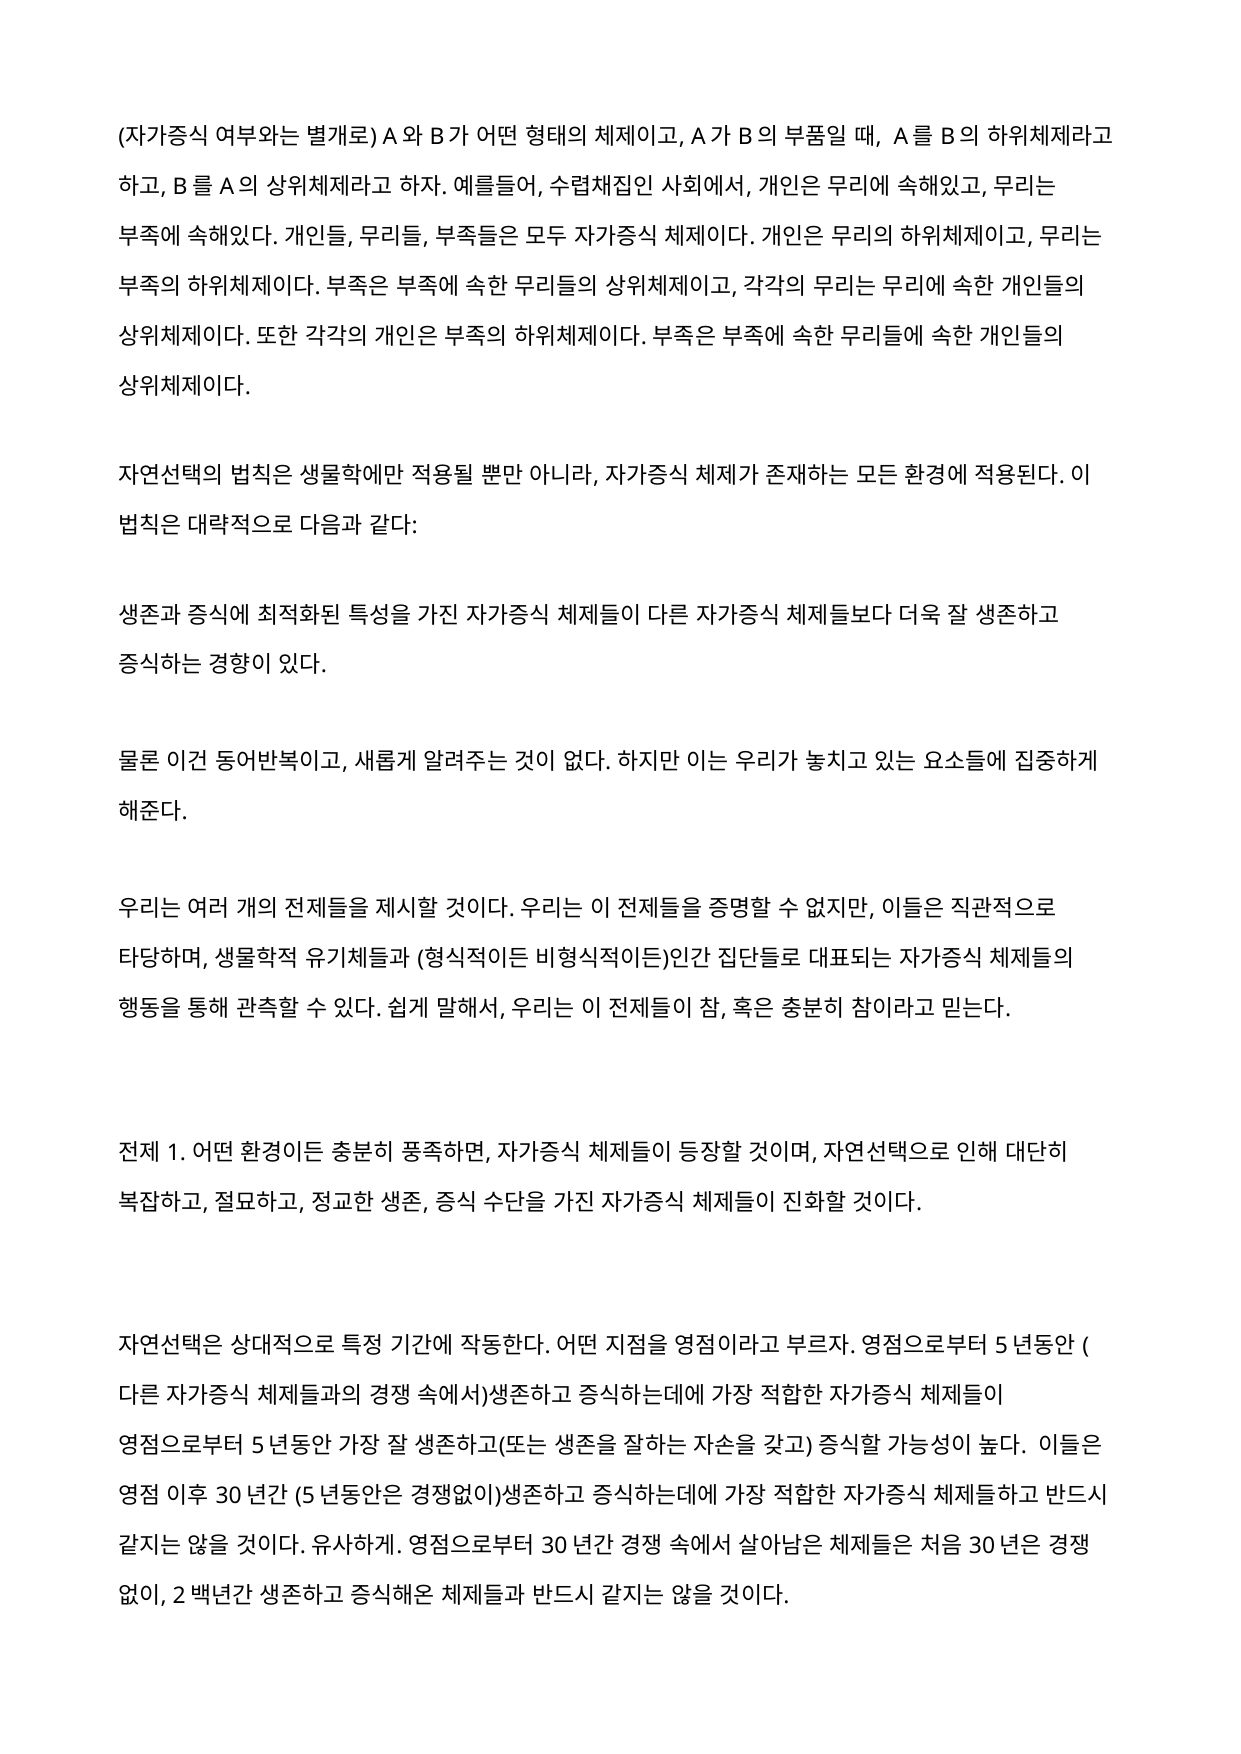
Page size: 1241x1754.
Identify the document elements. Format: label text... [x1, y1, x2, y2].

text 자연선택의 법칙은 생물학에만 적용될 뿐만 아니라, 자가증식 체제가 존재하는 모든 환경에 적용된다. 이 법칙은 대략적으로 다음과 같다: [118, 457, 1122, 540]
text 생존과 증식에 최적화된 특성을 가진 자가증식 체제들이 다른 자가증식 체제들보다 더욱 잘 생존하고 증식하는 경향이 있다. [118, 596, 1122, 679]
text 우리는 여러 개의 전제들을 제시할 것이다. 우리는 이 전제들을 증명할 수 없지만, 이들은 직관적으로 타당하며, 생물학적 유기체들과 (형식적이든 비형식적이든)인간 집단들로 대표되는 자가증식 체제들의 행동을 통해 관측할 수 있다. 쉽게 말해서, 우리는 이 전제들이 참, 혹은 충분히 참이라고 믿는다. [118, 890, 1122, 1023]
text 물론 이건 동어반복이고, 새롭게 알려주는 것이 없다. 하지만 이는 우리가 놓치고 있는 요소들에 집중하게 해준다. [118, 743, 1122, 826]
text 자연선택은 상대적으로 특정 기간에 작동한다. 어떤 지점을 영점이라고 부르자. 영점으로부터 5년동안 (다른 자가증식 체제들과의 경쟁 속에서)생존하고 증식하는데에 가장 적합한 자가증식 체제들이 영점으로부터 5년동안 가장 잘 생존하고(또는 생존을 잘하는 자손을 갖고) 증식할 가능성이 높다. 이들은 영점 이후 30년간 (5년동안은 경쟁없이)생존하고 증식하는데에 가장 적합한 자가증식 체제들하고 반드시 같지는 않을 것이다. 유사하게. 영점으로부터 30년간 경쟁 속에서 살아남은 체제들은 처음 30년은 경쟁 없이, 2백년간 생존하고 증식해온 체제들과 반드시 같지는 않을 것이다. [118, 1327, 1122, 1610]
text 전제 1. 어떤 환경이든 충분히 풍족하면, 자가증식 체제들이 등장할 것이며, 자연선택으로 인해 대단히 복잡하고, 절묘하고, 정교한 생존, 증식 수단을 가진 자가증식 체제들이 진화할 것이다. [118, 1133, 1122, 1217]
text (자가증식 여부와는 별개로) A와 B가 어떤 형태의 체제이고, A가 B의 부품일 때, A를 B의 하위체제라고 하고, B를 A의 상위체제라고 하자. 예를들어, 수렵채집인 사회에서, 개인은 무리에 속해있고, 무리는 부족에 속해있다. 개인들, 무리들, 부족들은 모두 자가증식 체제이다. 개인은 무리의 하위체제이고, 무리는 부족의 하위체제이다. 부족은 부족에 속한 무리들의 상위체제이고, 각각의 무리는 무리에 속한 개인들의 상위체제이다. 또한 각각의 개인은 부족의 하위체제이다. 부족은 부족에 속한 무리들에 속한 개인들의 상위체제이다. [118, 118, 1122, 401]
